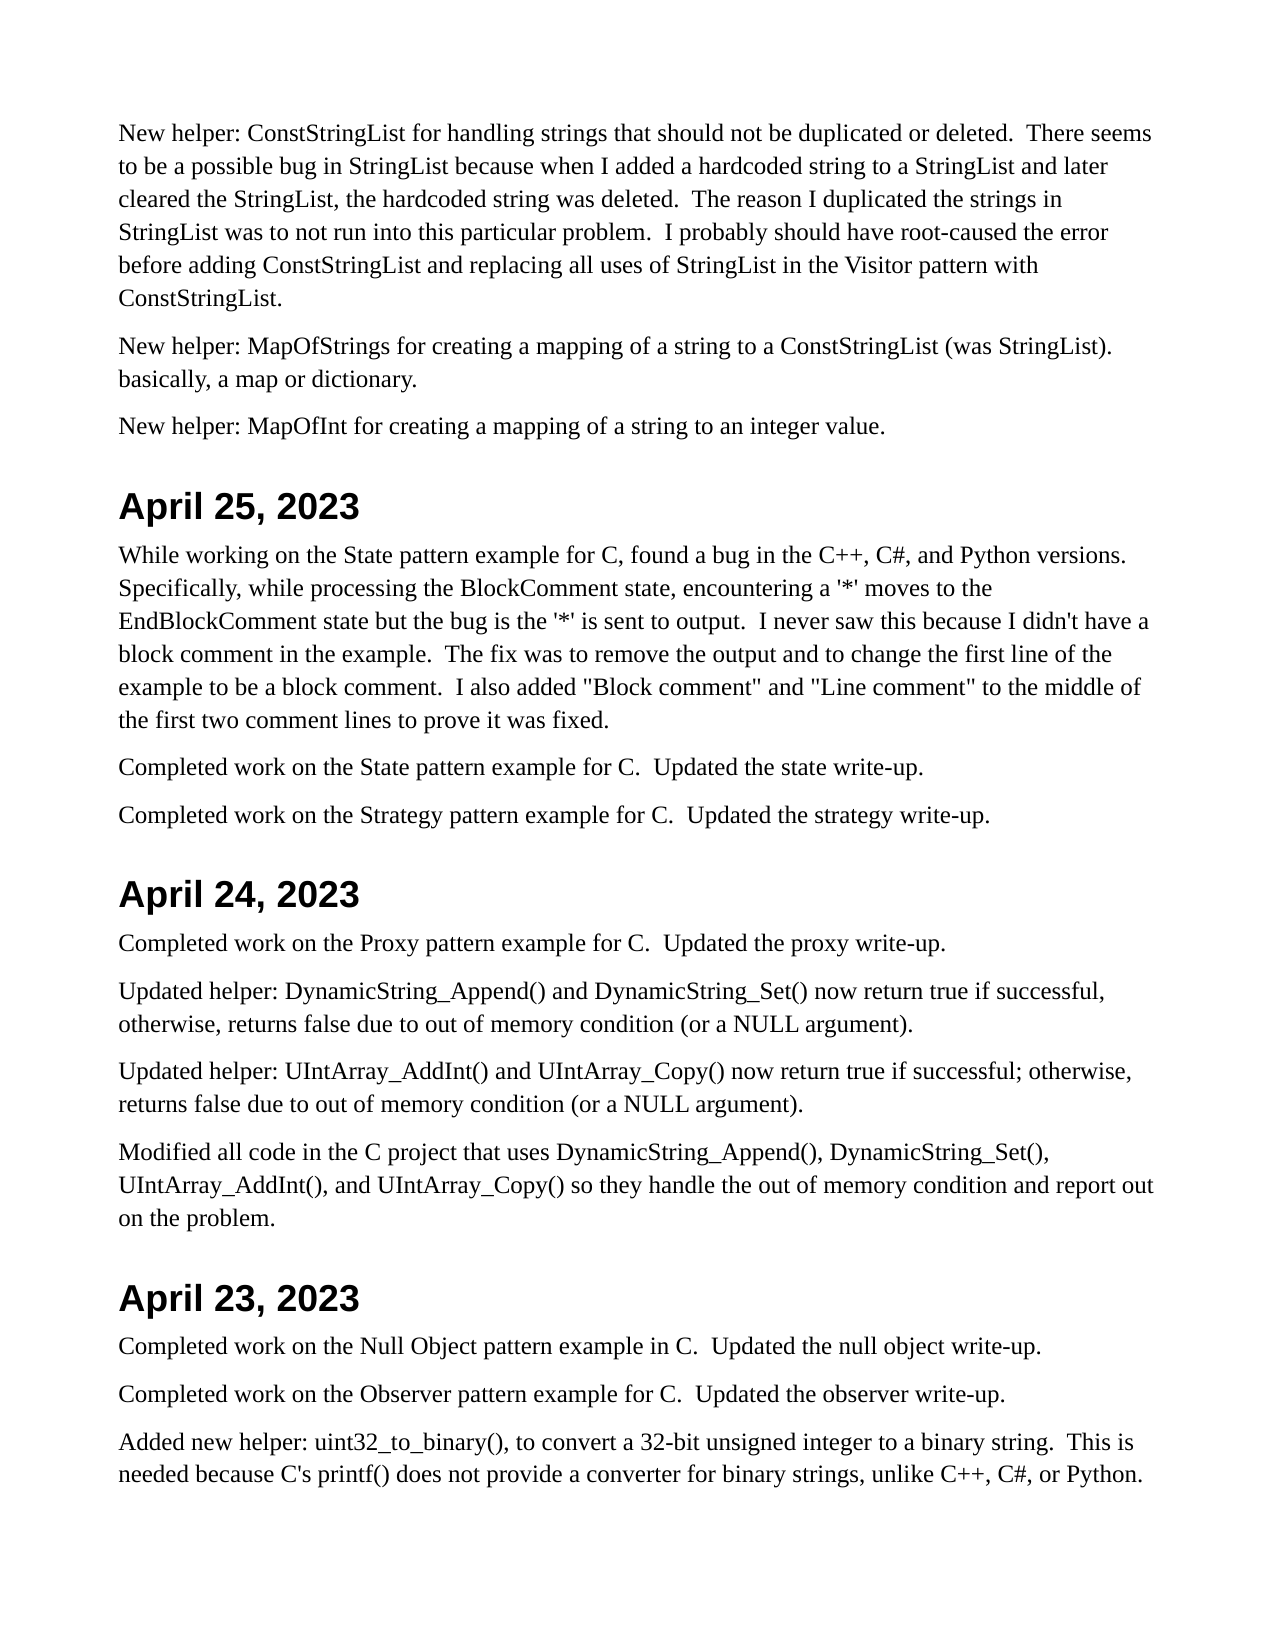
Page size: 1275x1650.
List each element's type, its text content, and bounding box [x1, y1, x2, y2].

text Completed work on the Strategy pattern example for C. Updated the strategy write-up. [118, 800, 1157, 829]
text Added new helper: uint32_to_binary(), to convert a 32-bit unsigned integer to a binary string. This is needed because C's printf() does not provide a converter for binary strings, unlike C++, C#, or Python. [118, 1427, 1157, 1488]
text Completed work on the State pattern example for C. Updated the state write-up. [118, 752, 1157, 781]
text Completed work on the Proxy pattern example for C. Updated the proxy write-up. [118, 928, 1157, 957]
subtitle April 25, 2023 [118, 484, 1157, 527]
text While working on the State pattern example for C, found a bug in the C++, C#, and Python versions. Specifically, while processing the BlockComment state, encountering a '*' moves to the EndBlockComment state but the bug is the '*' is sent to output. I never saw this because I didn't have a block comment in the example. The fix was to remove the output and to change the first line of the example to be a block comment. I also added "Block comment" and "Line comment" to the middle of the first two comment lines to prove it was fixed. [118, 540, 1157, 733]
text New helper: MapOfStrings for creating a mapping of a string to a ConstStringList (was StringList). basically, a map or dictionary. [118, 331, 1157, 393]
subtitle April 24, 2023 [118, 873, 1157, 916]
text Updated helper: UIntArray_AddInt() and UIntArray_Copy() now return true if successful; otherwise, returns false due to out of memory condition (or a NULL argument). [118, 1056, 1157, 1118]
text New helper: ConstStringList for handling strings that should not be duplicated or deleted. There seems to be a possible bug in StringList because when I added a hardcoded string to a StringList and later cleared the StringList, the hardcoded string was deleted. The reason I duplicated the strings in StringList was to not run into this particular problem. I probably should have root-caused the error before adding ConstStringList and replacing all uses of StringList in the Visitor pattern with ConstStringList. [118, 118, 1157, 312]
text Updated helper: DynamicString_Append() and DynamicString_Set() now return true if successful, otherwise, returns false due to out of memory condition (or a NULL argument). [118, 976, 1157, 1038]
text New helper: MapOfInt for creating a mapping of a string to an integer value. [118, 411, 1157, 440]
text Completed work on the Null Object pattern example in C. Updated the null object write-up. [118, 1331, 1157, 1360]
text Modified all code in the C project that uses DynamicString_Append(), DynamicString_Set(), UIntArray_AddInt(), and UIntArray_Copy() so they handle the out of memory condition and report out on the problem. [118, 1137, 1157, 1232]
subtitle April 23, 2023 [118, 1276, 1157, 1319]
text Completed work on the Observer pattern example for C. Updated the observer write-up. [118, 1379, 1157, 1408]
